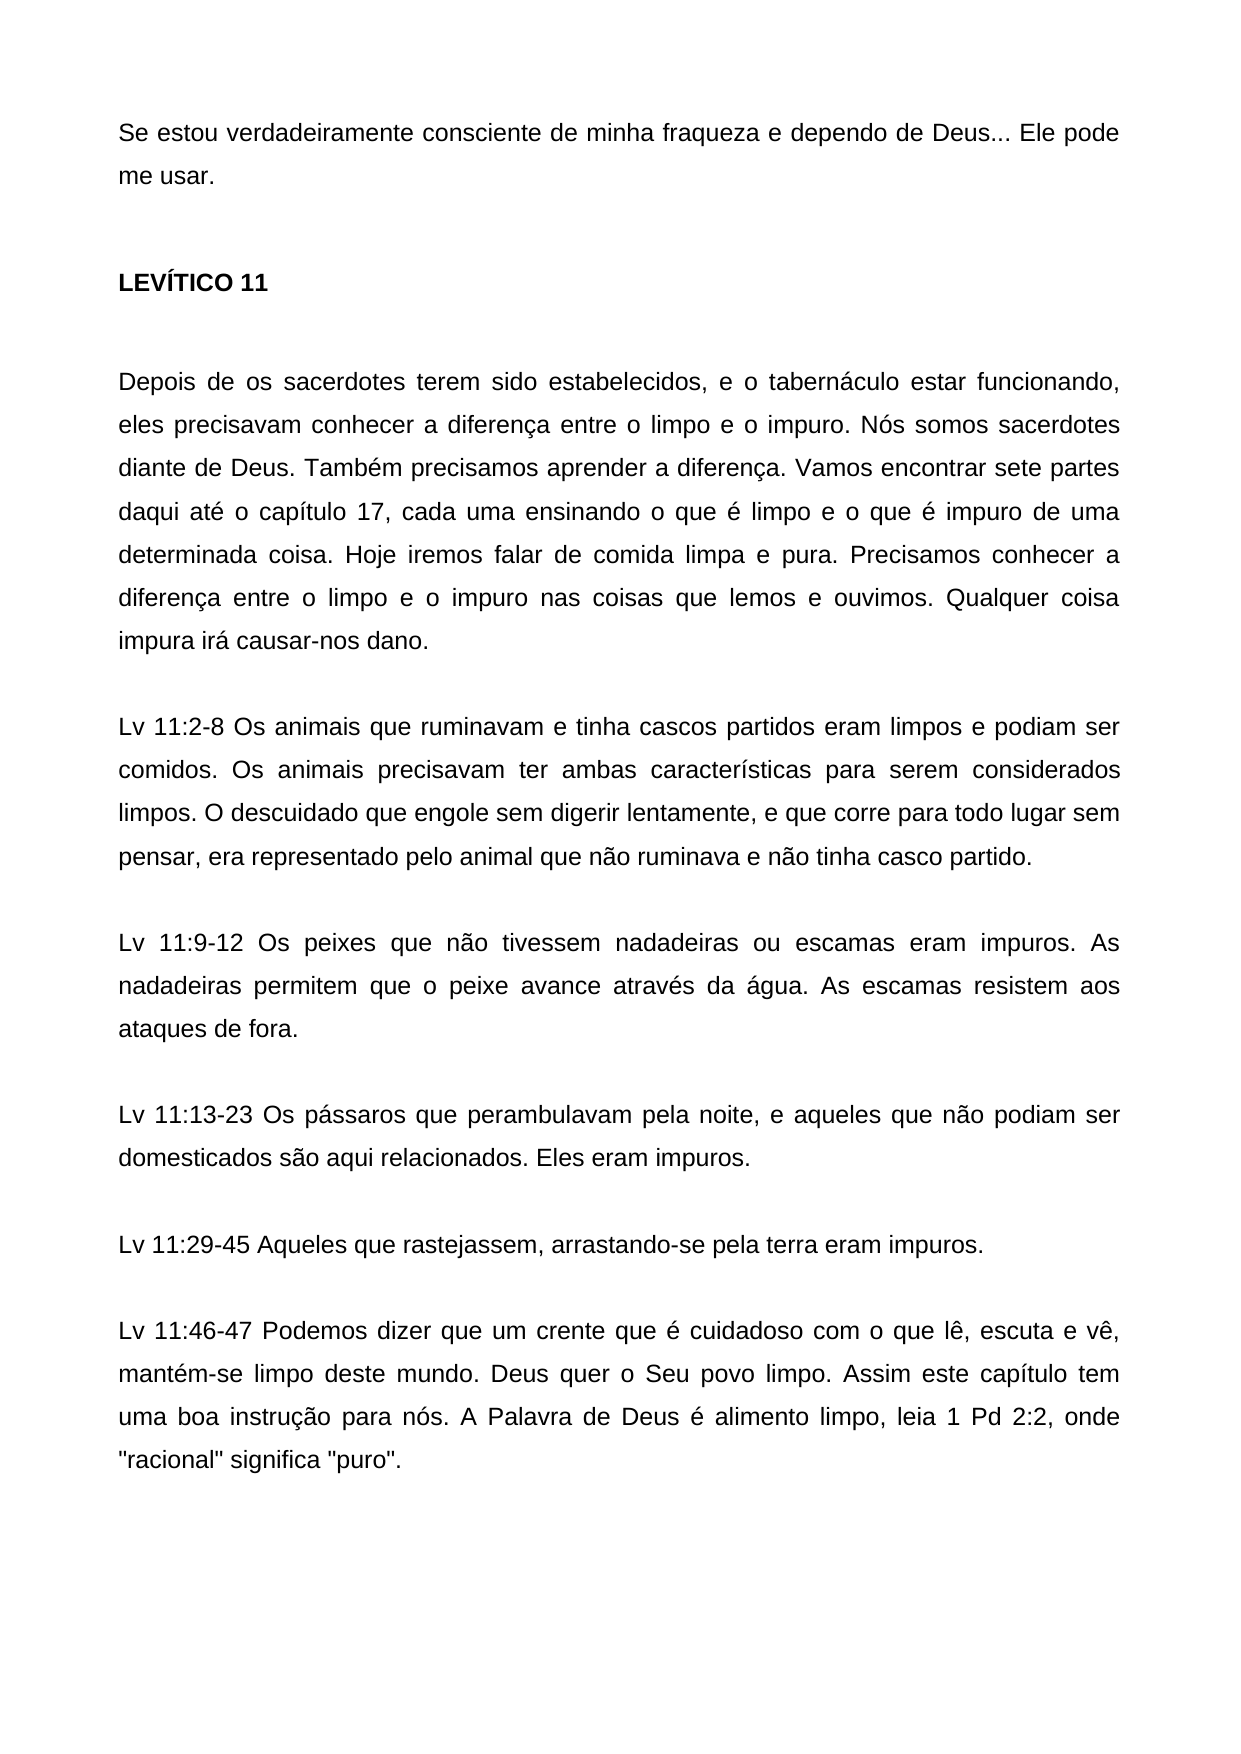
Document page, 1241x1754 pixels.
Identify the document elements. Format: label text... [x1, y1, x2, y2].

text Lv 11:46-47 Podemos dizer que um crente que é cuidadoso com o que lê, escuta e vê, mantém-se limpo deste mundo. Deus quer o Seu povo limpo. Assim este capítulo tem uma boa instrução para nós. A Palavra de Deus é alimento limpo, leia 1 Pd 2:2, onde "racional" significa "puro". [118, 1316, 1122, 1474]
text Lv 11:9-12 Os peixes que não tivessem nadadeiras ou escamas eram impuros. As nadadeiras permitem que o peixe avance através da água. As escamas resistem aos ataques de fora. [118, 928, 1122, 1043]
text Se estou verdadeiramente consciente de minha fraqueza e dependo de Deus... Ele pode me usar. [118, 118, 1122, 190]
text Depois de os sacerdotes terem sido estabelecidos, e o tabernáculo estar funcionando, eles precisavam conhecer a diferença entre o limpo e o impuro. Nós somos sacerdotes diante de Deus. Também precisamos aprender a diferença. Vamos encontrar sete partes daqui até o capítulo 17, cada uma ensinando o que é limpo e o que é impuro de uma determinada coisa. Hoje iremos falar de comida limpa e pura. Precisamos conhecer a diferença entre o limpo e o impuro nas coisas que lemos e ouvimos. Qualquer coisa impura irá causar-nos dano. [118, 367, 1122, 654]
text Lv 11:2-8 Os animais que ruminavam e tinha cascos partidos eram limpos e podiam ser comidos. Os animais precisavam ter ambas características para serem considerados limpos. O descuidado que engole sem digerir lentamente, e que corre para todo lugar sem pensar, era representado pelo animal que não ruminava e não tinha casco partido. [118, 712, 1122, 870]
text Lv 11:13-23 Os pássaros que perambulavam pela noite, e aqueles que não podiam ser domesticados são aqui relacionados. Eles eram impuros. [118, 1100, 1122, 1172]
text Lv 11:29-45 Aqueles que rastejassem, arrastando-se pela terra eram impuros. [118, 1229, 1122, 1258]
subtitle LEVÍTICO 11 [118, 268, 1122, 297]
